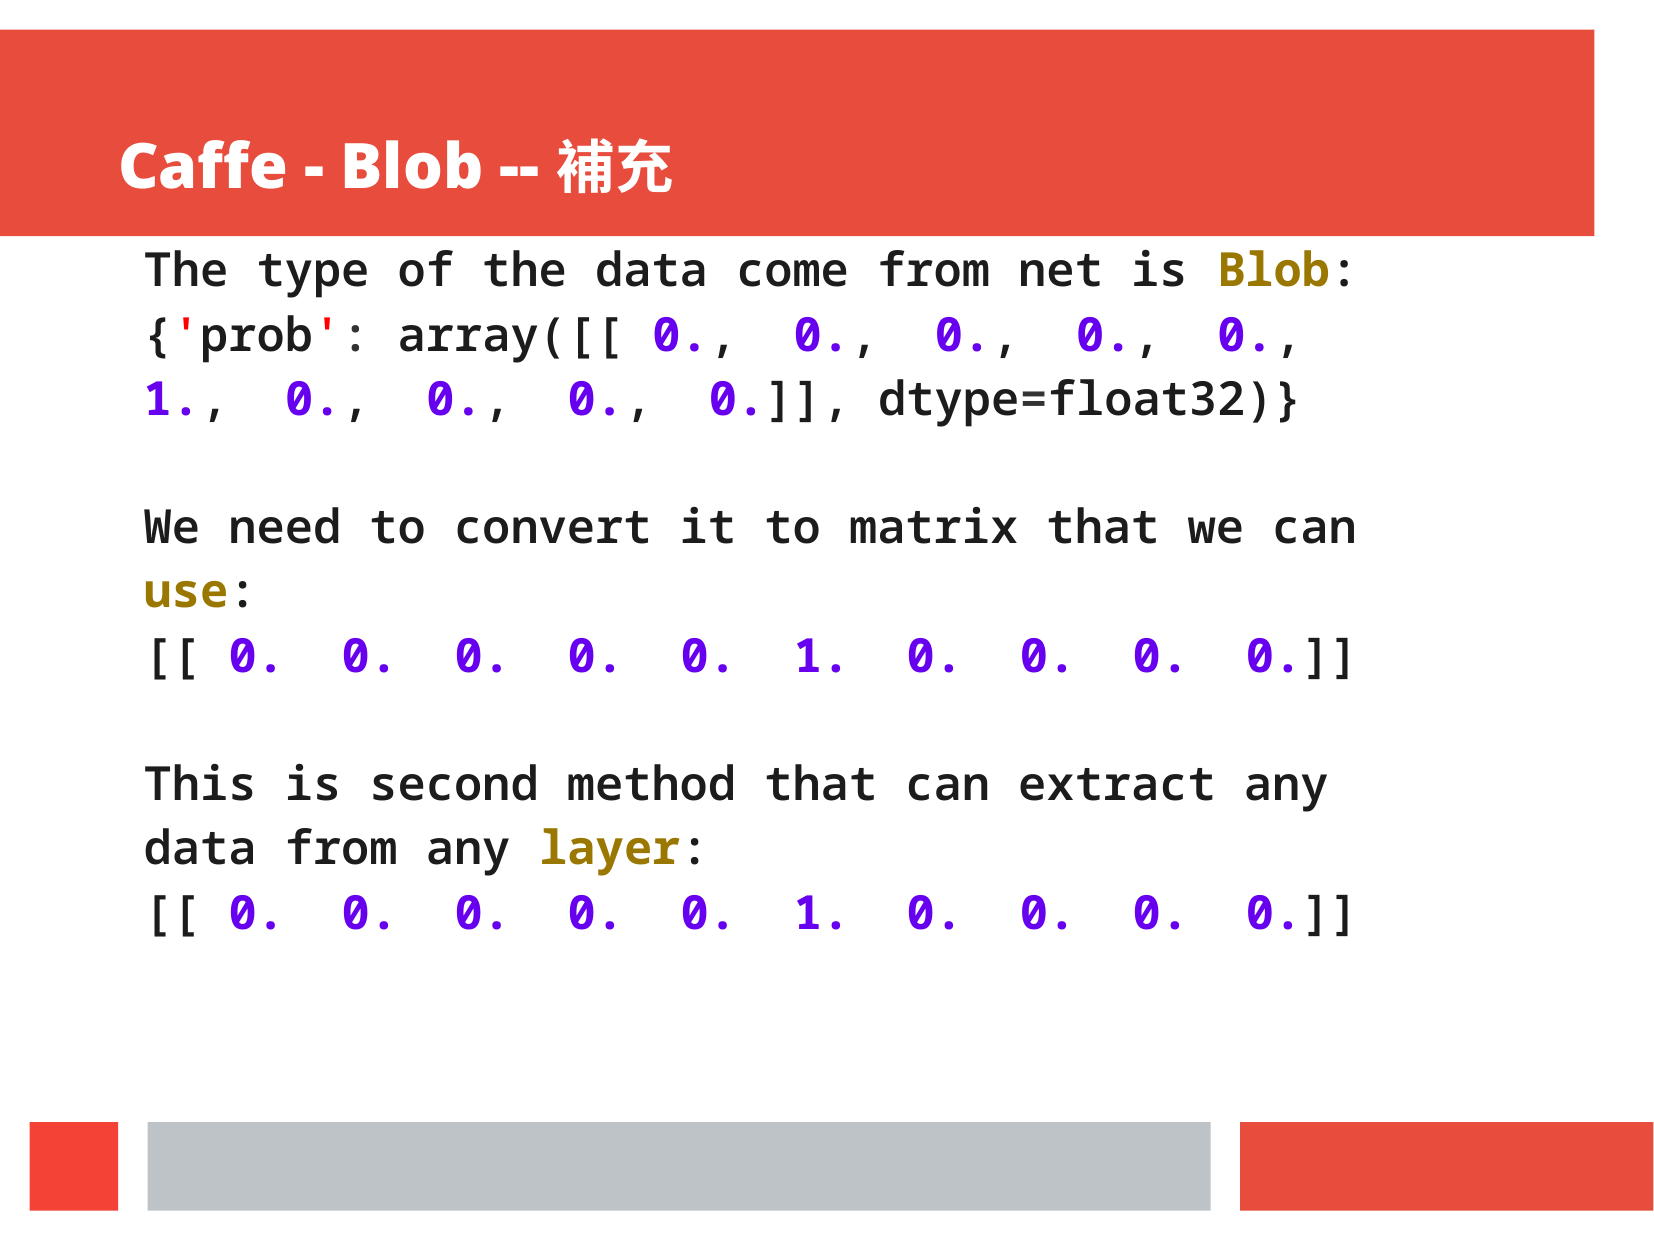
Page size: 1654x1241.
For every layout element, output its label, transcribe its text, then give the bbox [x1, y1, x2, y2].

list The type of the data come from net is Blob: {'prob': array([[ 0., 0., 0., 0., 0., 1., 0., 0., 0., 0.]], dtype=float32)} We need to convert it to matrix that we can use: [[ 0. 0. 0. 0. 0. 1. 0. 0. 0. 0.]] This is second method that can extract any data from any layer: [[ 0. 0. 0. 0. 0. 1. 0. 0. 0. 0.]] [118, 236, 1418, 945]
title Caffe - Blob --補充 [118, 29, 1300, 207]
